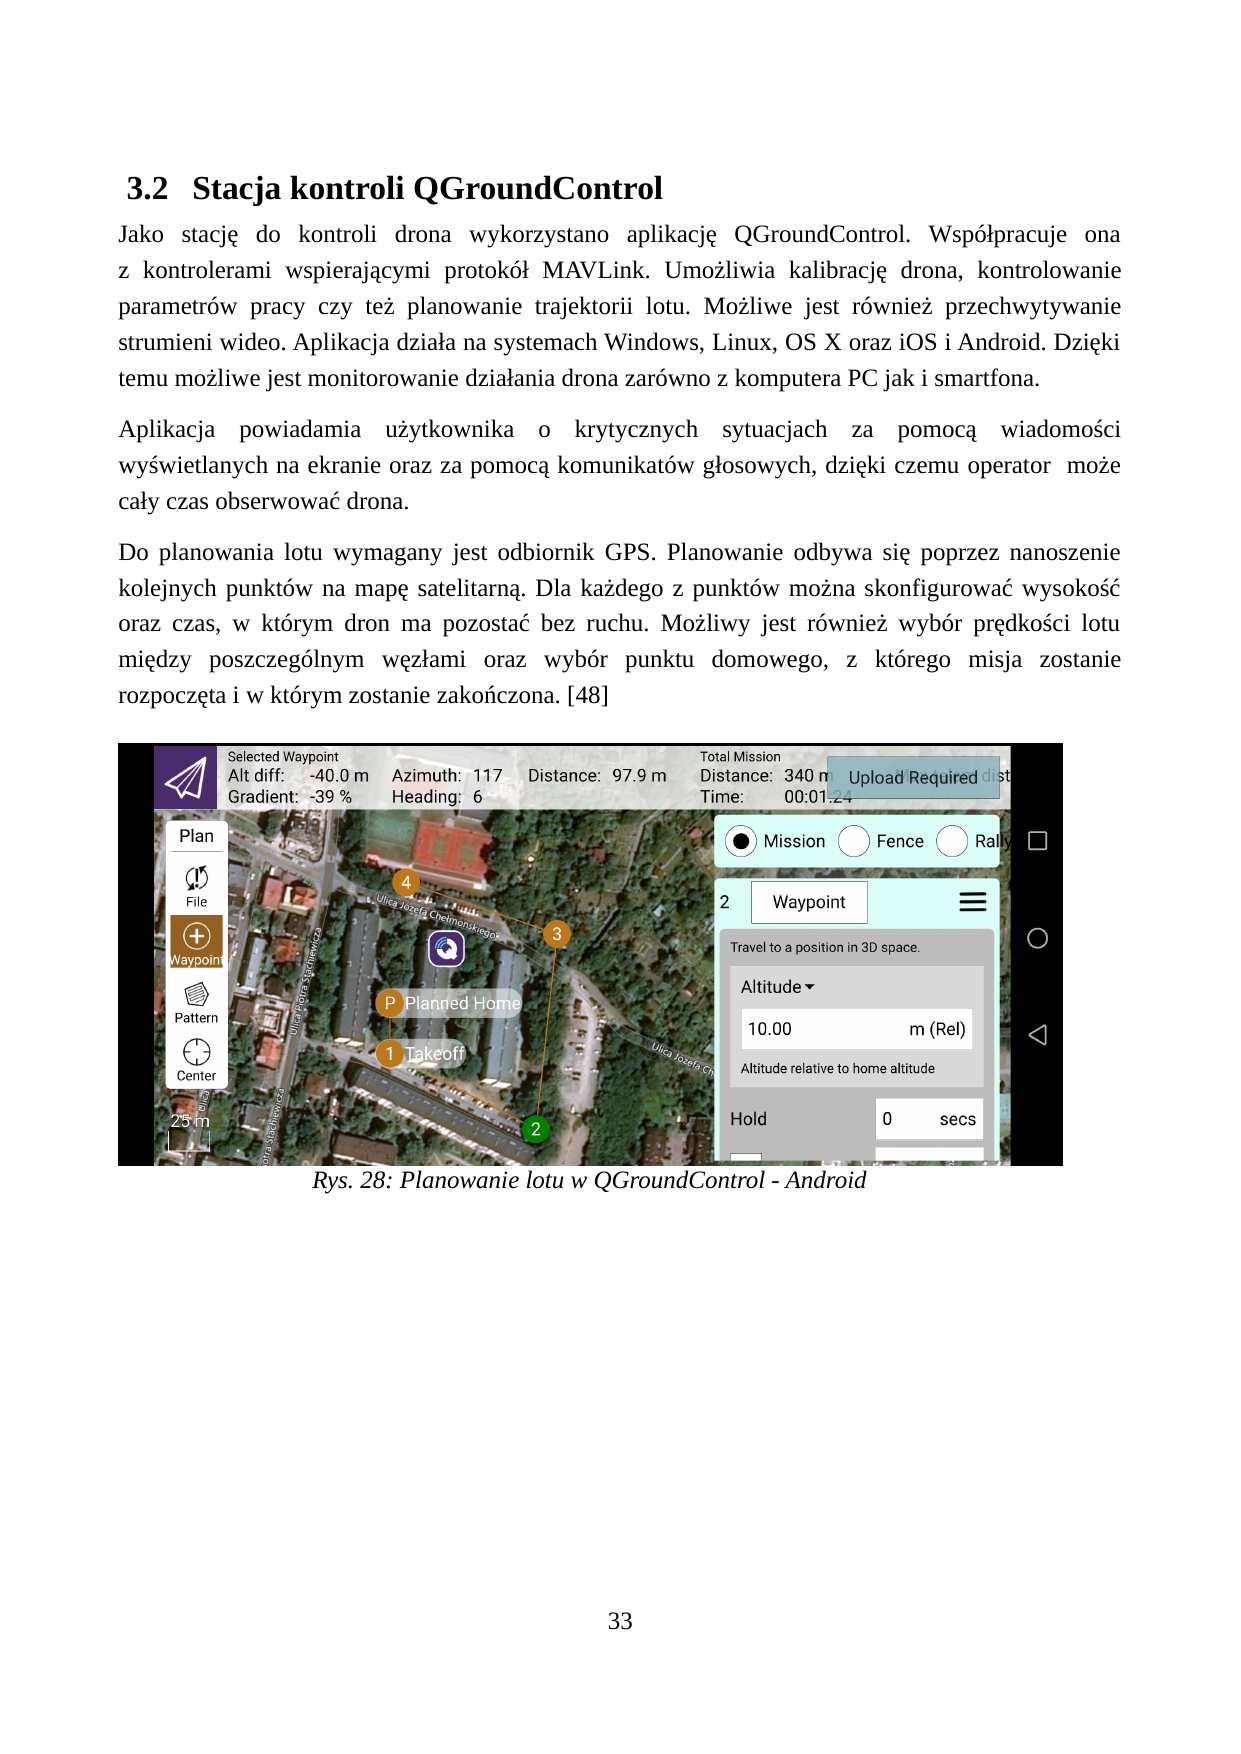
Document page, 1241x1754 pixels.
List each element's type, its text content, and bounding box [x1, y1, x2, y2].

text Do planowania lotu wymagany jest odbiornik GPS. Planowanie odbywa się poprzez nanoszenie kolejnych punktów na mapę satelitarną. Dla każdego z punktów można skonfigurować wysokość oraz czas, w którym dron ma pozostać bez ruchu. Możliwy jest również wybór prędkości lotu między poszczególnym węzłami oraz wybór punktu domowego, z którego misja zostanie rozpoczęta i w którym zostanie zakończona. [48] [118, 537, 1122, 709]
text Aplikacja powiadamia użytkownika o krytycznych sytuacjach za pomocą wiadomości wyświetlanych na ekranie oraz za pomocą komunikatów głosowych, dzięki czemu operator może cały czas obserwować drona. [118, 414, 1122, 515]
text Rys. 28: Planowanie lotu w QGroundControl - Android [118, 1166, 1063, 1194]
subtitle Stacja kontroli QGroundControl [118, 168, 1122, 207]
picture [118, 743, 1063, 1166]
text Jako stację do kontroli drona wykorzystano aplikację QGroundControl. Współpracuje ona z kontrolerami wspierającymi protokół MAVLink. Umożliwia kalibrację drona, kontrolowanie parametrów pracy czy też planowanie trajektorii lotu. Możliwe jest również przechwytywanie strumieni wideo. Aplikacja działa na systemach Windows, Linux, OS X oraz iOS i Android. Dzięki temu możliwe jest monitorowanie działania drona zarówno z komputera PC jak i smartfona. [118, 219, 1122, 392]
